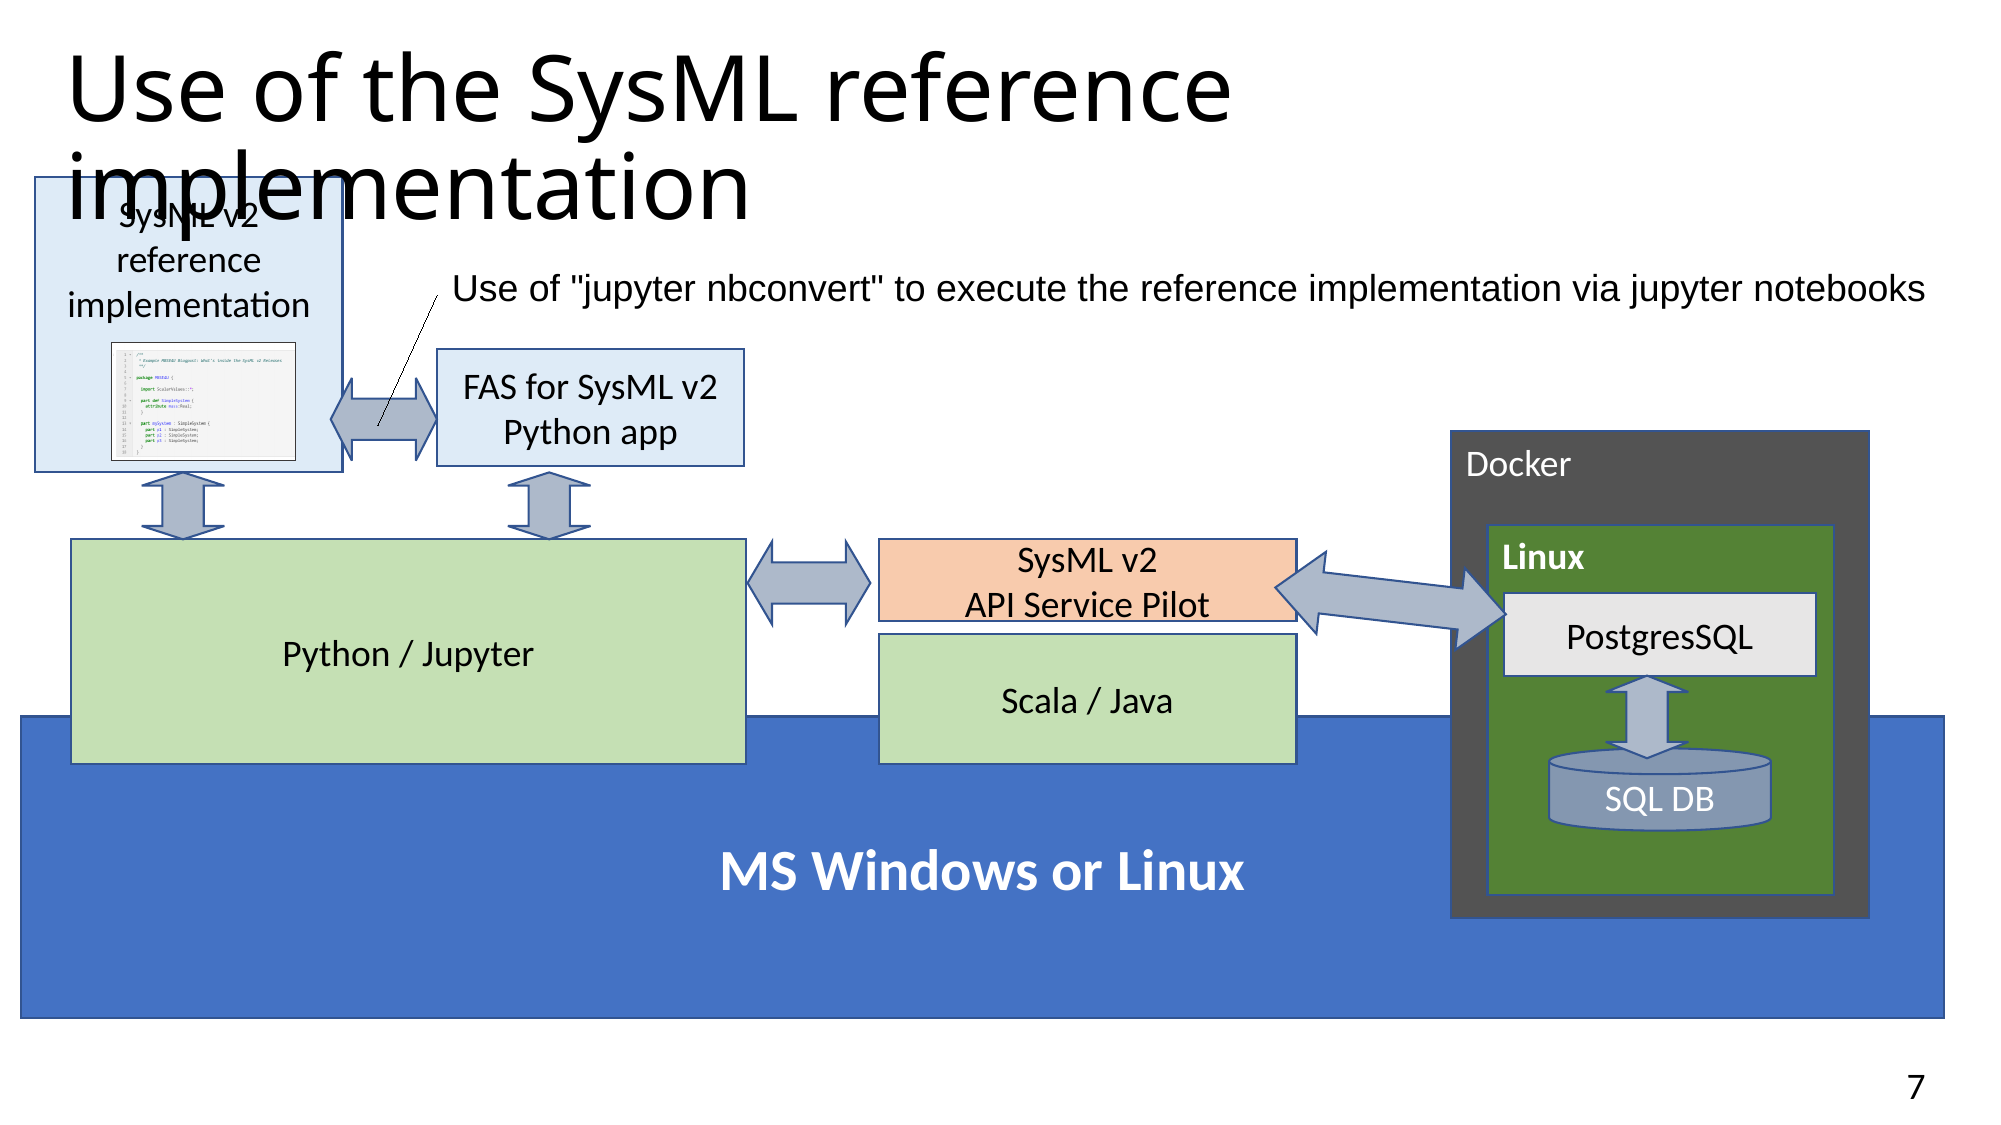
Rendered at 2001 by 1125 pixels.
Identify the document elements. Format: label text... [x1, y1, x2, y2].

title Use of the SysML reference implementation [50, 34, 1779, 217]
text_box SQL DB [1549, 748, 1771, 831]
text_box [141, 472, 225, 540]
text_box [1275, 551, 1506, 651]
text_box Docker [1451, 431, 1869, 918]
text_box [330, 377, 438, 461]
text_box Use of "jupyter nbconvert" to execute the reference implementation via jupyter notebooks [437, 259, 1949, 319]
text_box SysML v2 API Service Pilot [878, 538, 1297, 622]
text_box Scala / Java [878, 633, 1297, 765]
slide_number [1892, 1054, 1922, 1080]
text_box Linux [1487, 524, 1835, 896]
text_box [1605, 675, 1689, 759]
picture [111, 342, 296, 461]
text_box [507, 472, 591, 540]
text_box Python / Jupyter [70, 539, 747, 765]
text_box [747, 541, 871, 625]
text_box MS Windows or Linux [21, 716, 1944, 1018]
text_box PostgresSQL [1503, 593, 1817, 676]
text_box SysML v2 reference implementation [35, 177, 343, 473]
text_box FAS for SysML v2 Python app [437, 349, 745, 466]
